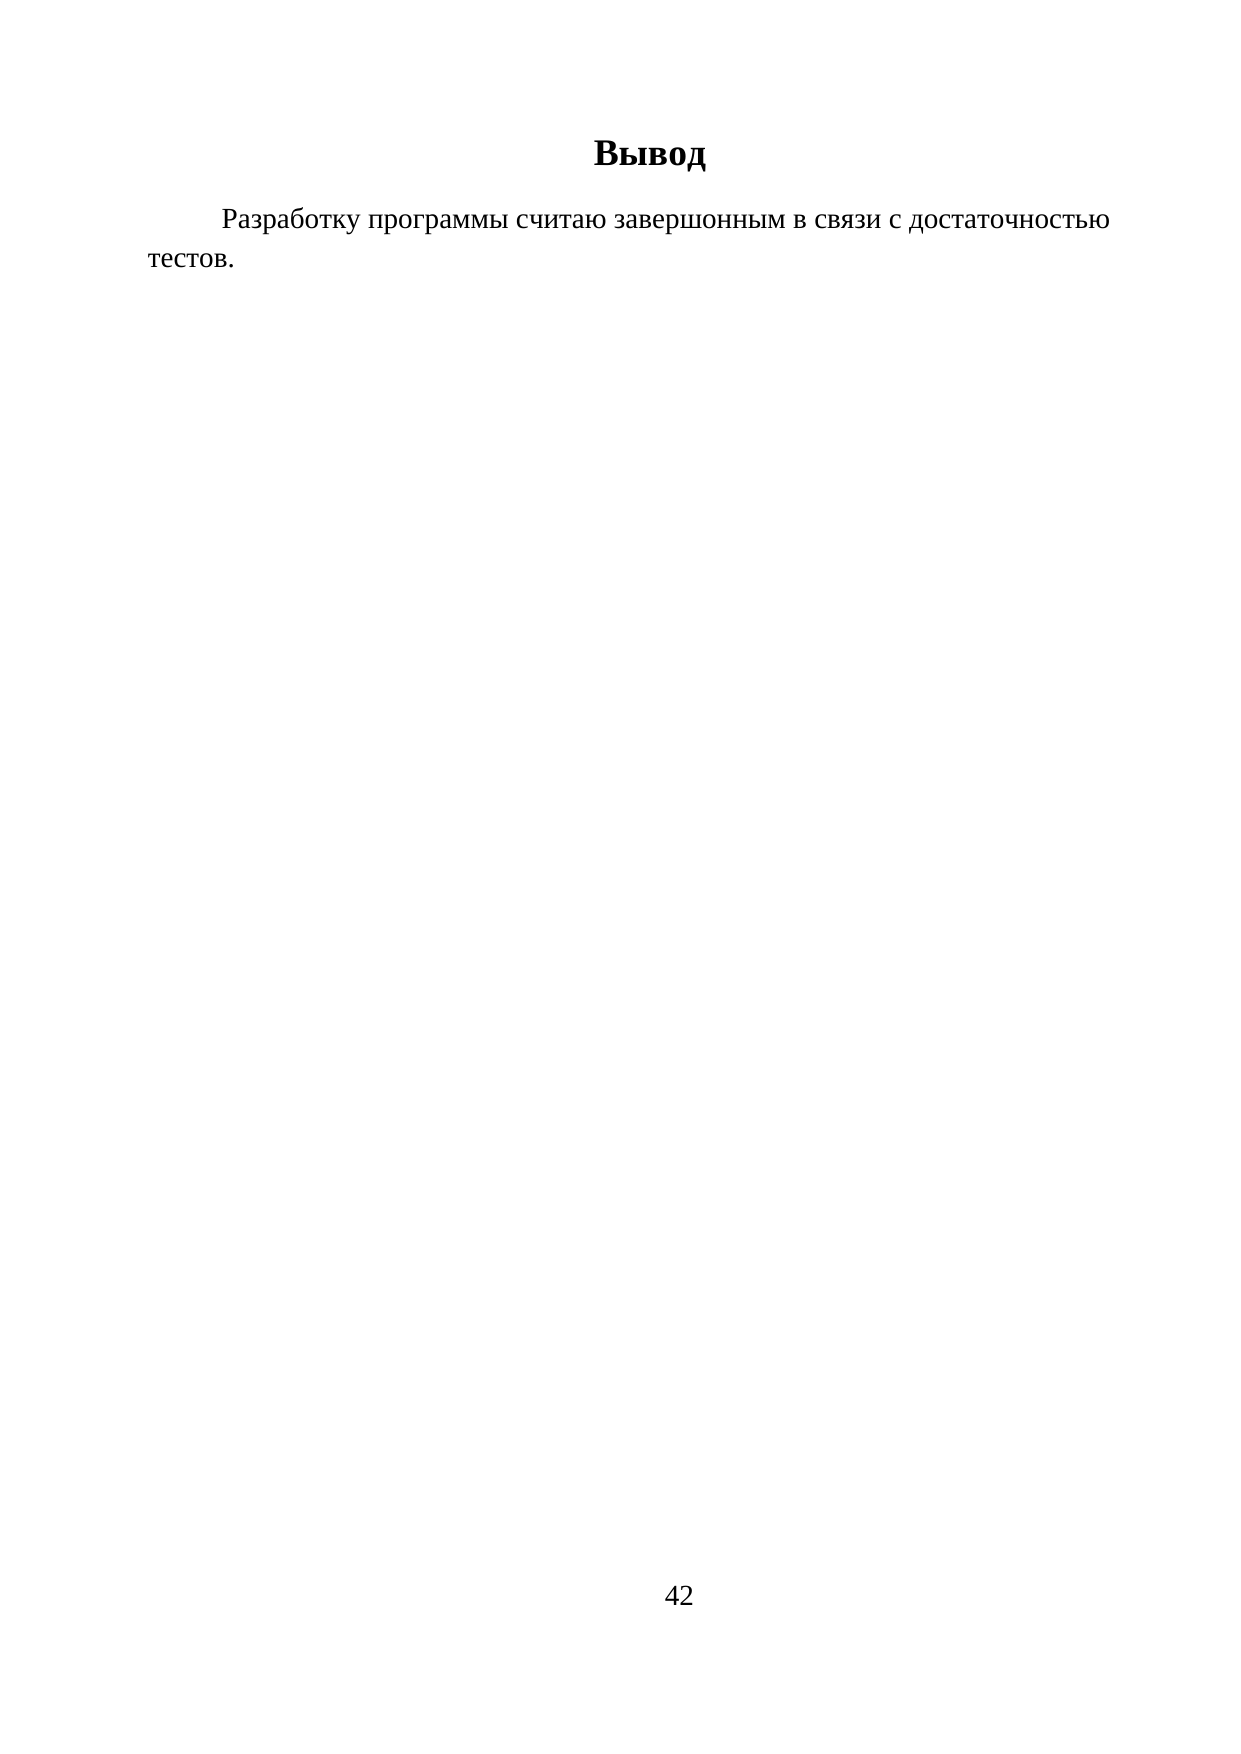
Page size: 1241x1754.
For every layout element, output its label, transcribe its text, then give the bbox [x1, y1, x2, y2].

text Разработку программы считаю завершонным в связи с достаточностью тестов. [148, 201, 1152, 273]
text Вывод [148, 131, 1152, 174]
